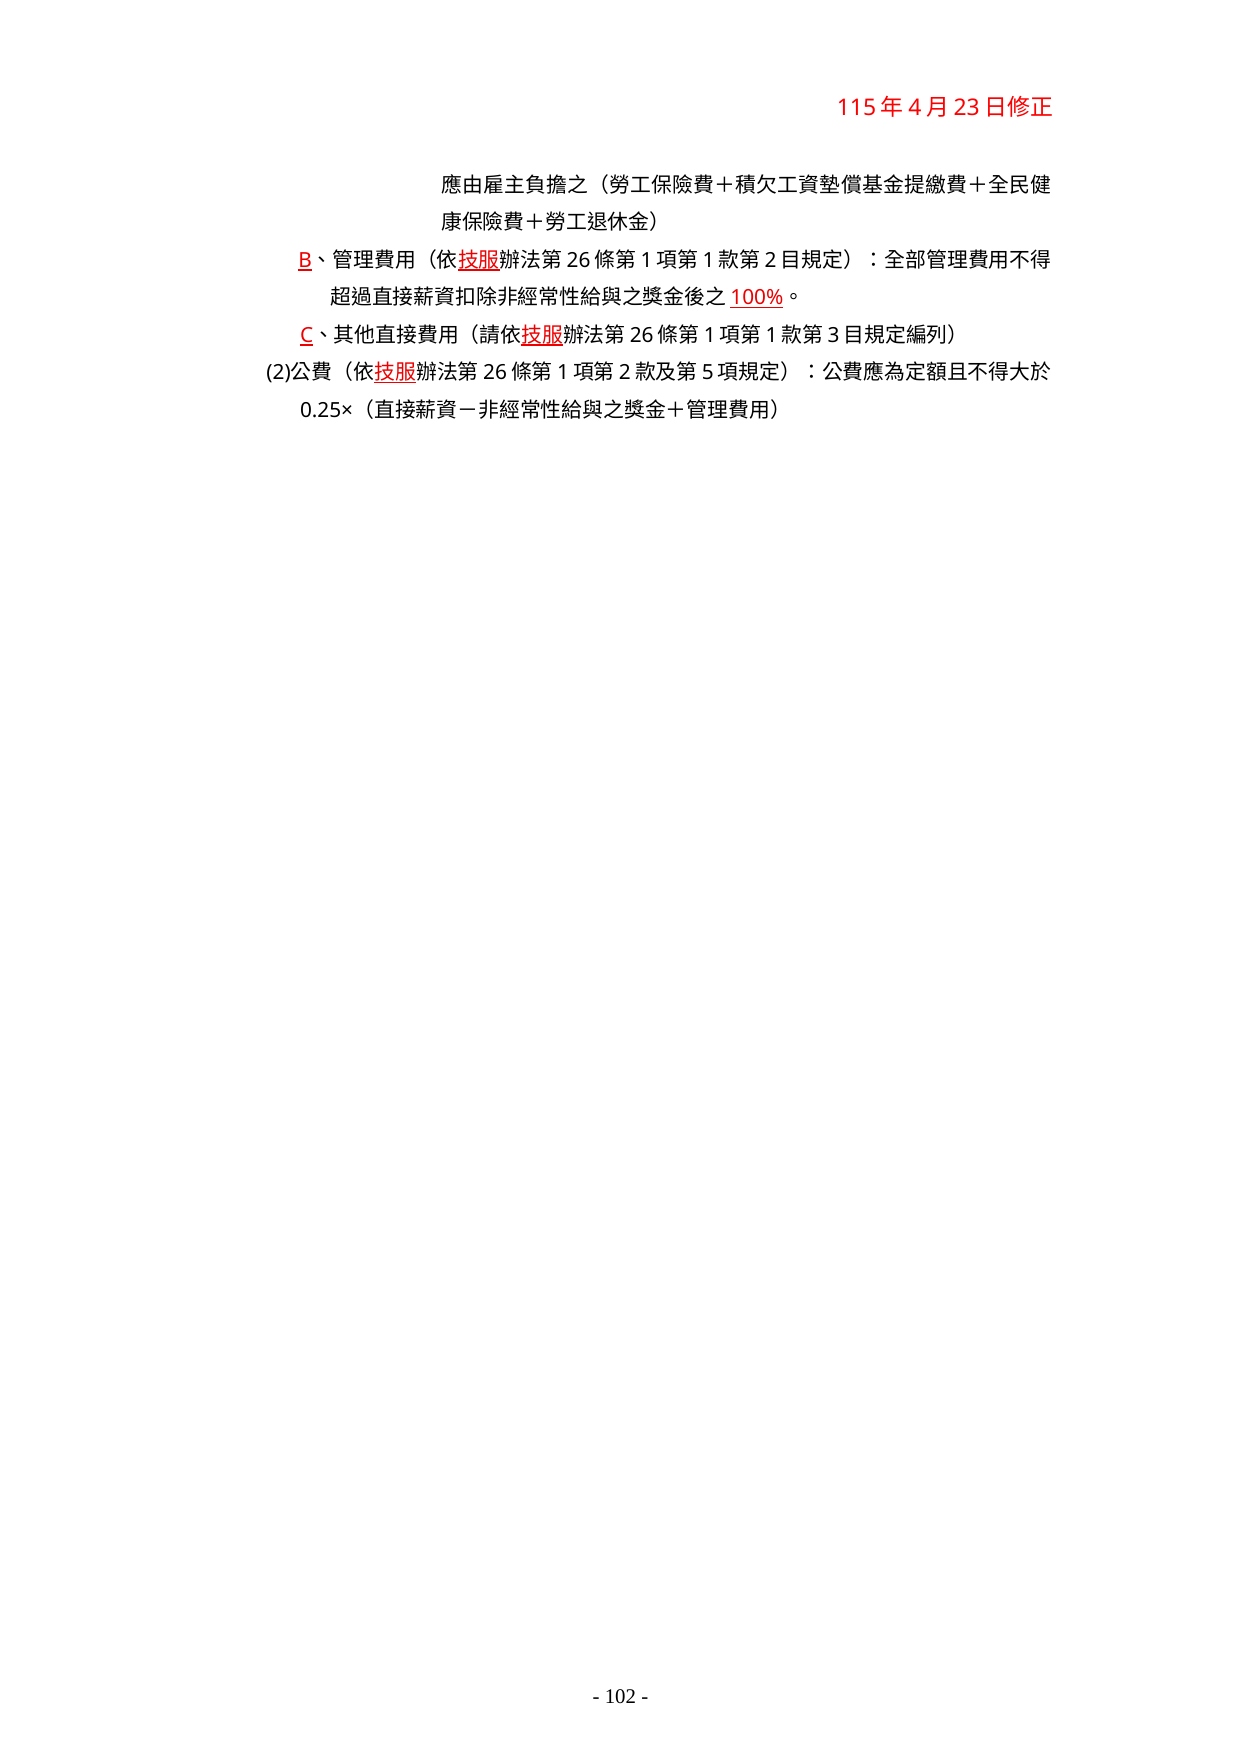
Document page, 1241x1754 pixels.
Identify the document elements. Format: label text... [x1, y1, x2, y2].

text C、其他直接費用（請依技服辦法第26條第1項第1款第3目規定編列） [300, 314, 1053, 352]
text 應由雇主負擔之（勞工保險費＋積欠工資墊償基金提繳費＋全民健康保險費＋勞工退休金） [331, 164, 1053, 239]
text B、管理費用（依技服辦法第26條第1項第1款第2目規定）：全部管理費用不得超過直接薪資扣除非經常性給與之獎金後之100%。 [298, 239, 1053, 314]
text (2)公費（依技服辦法第26條第1項第2款及第5項規定）：公費應為定額且不得大於0.25×（直接薪資－非經常性給與之獎金＋管理費用） [266, 352, 1053, 427]
